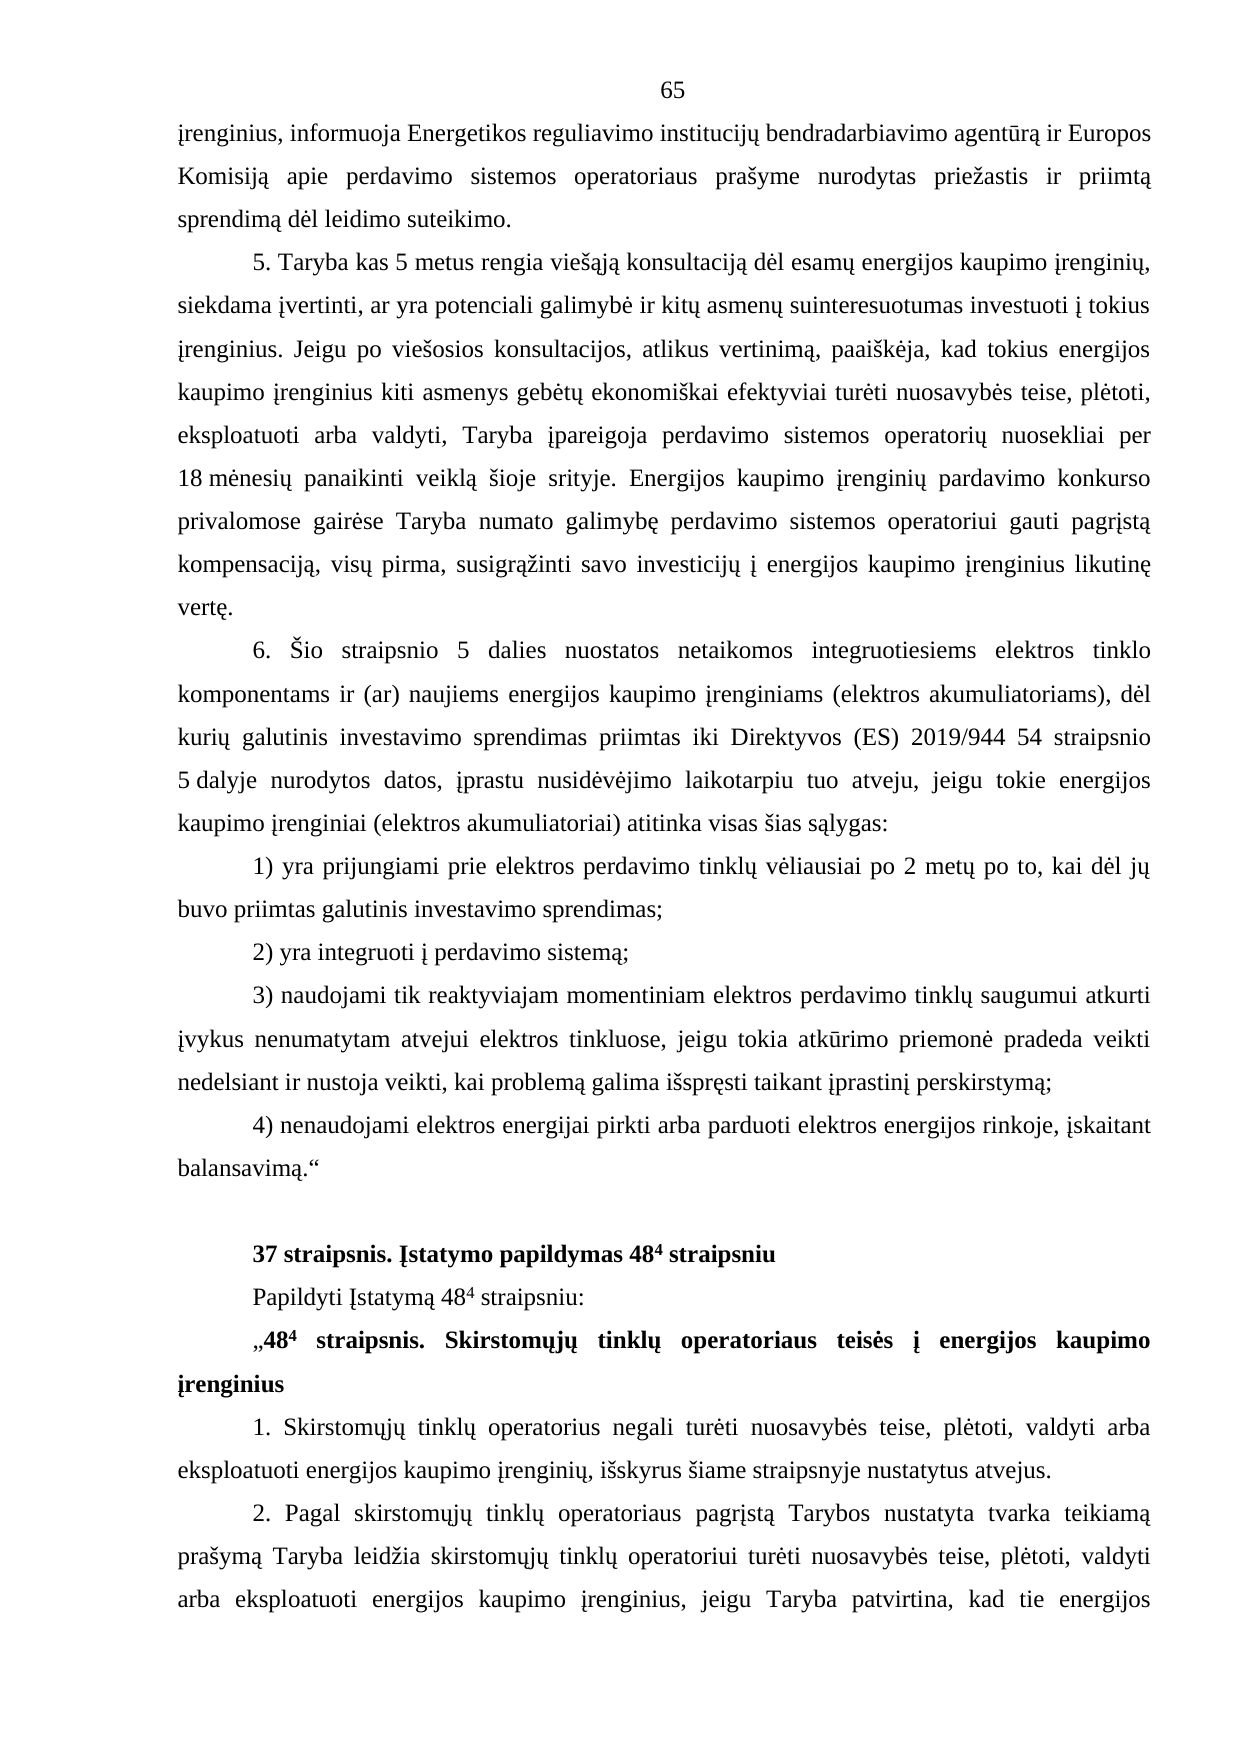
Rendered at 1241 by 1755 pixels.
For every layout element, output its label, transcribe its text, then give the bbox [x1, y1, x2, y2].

text 1. Skirstomųjų tinklų operatorius negali turėti nuosavybės teise, plėtoti, valdyti arba eksploatuoti energijos kaupimo įrenginių, išskyrus šiame straipsnyje nustatytus atvejus. [177, 1412, 1152, 1484]
text 37 straipsnis. Įstatymo papildymas 484 straipsniu [177, 1239, 1152, 1268]
text 5. Taryba kas 5 metus rengia viešąją konsultaciją dėl esamų energijos kaupimo įrenginių, siekdama įvertinti, ar yra potenciali galimybė ir kitų asmenų suinteresuotumas investuoti į tokius įrenginius. Jeigu po viešosios konsultacijos, atlikus vertinimą, paaiškėja, kad tokius energijos kaupimo įrenginius kiti asmenys gebėtų ekonomiškai efektyviai turėti nuosavybės teise, plėtoti, eksploatuoti arba valdyti, Taryba įpareigoja perdavimo sistemos operatorių nuosekliai per 18 mėnesių panaikinti veiklą šioje srityje. Energijos kaupimo įrenginių pardavimo konkurso privalomose gairėse Taryba numato galimybę perdavimo sistemos operatoriui gauti pagrįstą kompensaciją, visų pirma, susigrąžinti savo investicijų į energijos kaupimo įrenginius likutinę vertę. [177, 247, 1152, 621]
text 1) yra prijungiami prie elektros perdavimo tinklų vėliausiai po 2 metų po to, kai dėl jų buvo priimtas galutinis investavimo sprendimas; [177, 851, 1152, 923]
text 3) naudojami tik reaktyviajam momentiniam elektros perdavimo tinklų saugumui atkurti įvykus nenumatytam atvejui elektros tinkluose, jeigu tokia atkūrimo priemonė pradeda veikti nedelsiant ir nustoja veikti, kai problemą galima išspręsti taikant įprastinį perskirstymą; [177, 981, 1152, 1096]
text įrenginius, informuoja Energetikos reguliavimo institucijų bendradarbiavimo agentūrą ir Europos Komisiją apie perdavimo sistemos operatoriaus prašyme nurodytas priežastis ir priimtą sprendimą dėl leidimo suteikimo. [177, 118, 1152, 233]
text 6. Šio straipsnio 5 dalies nuostatos netaikomos integruotiesiems elektros tinklo komponentams ir (ar) naujiems energijos kaupimo įrenginiams (elektros akumuliatoriams), dėl kurių galutinis investavimo sprendimas priimtas iki Direktyvos (ES) 2019/944 54 straipsnio 5 dalyje nurodytos datos, įprastu nusidėvėjimo laikotarpiu tuo atveju, jeigu tokie energijos kaupimo įrenginiai (elektros akumuliatoriai) atitinka visas šias sąlygas: [177, 636, 1152, 837]
text 2) yra integruoti į perdavimo sistemą; [177, 937, 1152, 966]
text Papildyti Įstatymą 484 straipsniu: [177, 1282, 1152, 1311]
text 2. Pagal skirstomųjų tinklų operatoriaus pagrįstą Tarybos nustatyta tvarka teikiamą prašymą Taryba leidžia skirstomųjų tinklų operatoriui turėti nuosavybės teise, plėtoti, valdyti arba eksploatuoti energijos kaupimo įrenginius, jeigu Taryba patvirtina, kad tie energijos [177, 1498, 1152, 1613]
text „484 straipsnis. Skirstomųjų tinklų operatoriaus teisės į energijos kaupimo įrenginius [177, 1326, 1152, 1397]
text 4) nenaudojami elektros energijai pirkti arba parduoti elektros energijos rinkoje, įskaitant balansavimą.“ [177, 1110, 1152, 1182]
